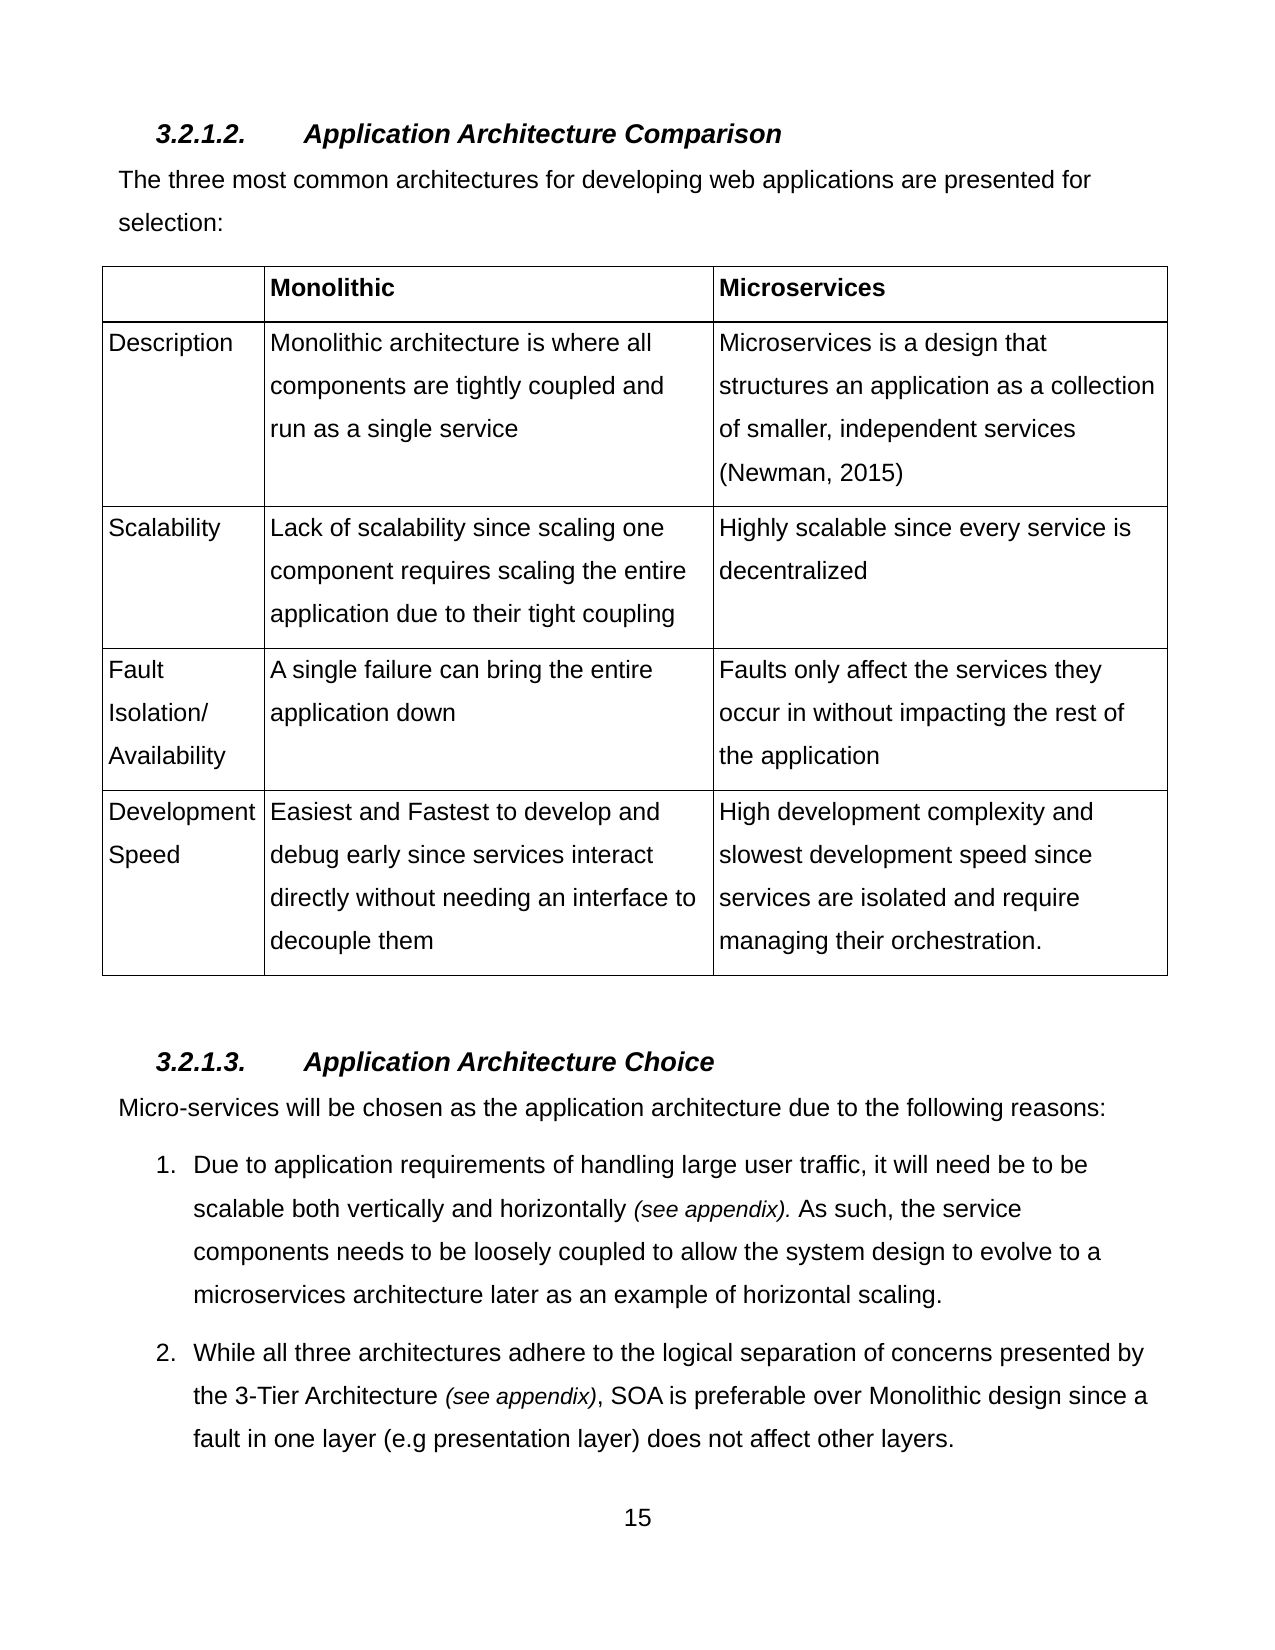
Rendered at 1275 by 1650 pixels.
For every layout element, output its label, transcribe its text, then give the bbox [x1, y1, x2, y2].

subtitle Application Architecture Choice [156, 1046, 1157, 1077]
table_cell Faults only affect the services they occur in without impacting the rest of the application [714, 649, 1167, 790]
table_header Microservices [714, 267, 1167, 321]
table_cell Scalability [103, 507, 264, 648]
table_cell Monolithic architecture is where all components are tightly coupled and run as a single service [265, 323, 713, 506]
table_cell Lack of scalability since scaling one component requires scaling the entire application due to their tight coupling [265, 507, 713, 648]
table_header [103, 267, 264, 321]
table_cell Easiest and Fastest to develop and debug early since services interact directly without needing an interface to decouple them [265, 791, 713, 975]
list Due to application requirements of handling large user traffic, it will need be to be scalable both vertically and horizontally (see appendix). As such, the service components needs to be loosely coupled to allow the system design to evolve to a microservices architecture later as an example of horizontal scaling. [156, 1151, 1157, 1309]
table_cell Microservices is a design that structures an application as a collection of smaller, independent services (Newman, 2015) [714, 323, 1167, 506]
text Micro-services will be chosen as the application architecture due to the following reasons: [118, 1093, 1157, 1122]
table_header Monolithic [265, 267, 713, 321]
table_cell Fault Isolation/ Availability [103, 649, 264, 790]
text The three most common architectures for developing web applications are presented for selection: [118, 165, 1157, 237]
table_cell Development Speed [103, 791, 264, 975]
table_cell A single failure can bring the entire application down [265, 649, 713, 790]
table_cell Highly scalable since every service is decentralized [714, 507, 1167, 648]
table_cell High development complexity and slowest development speed since services are isolated and require managing their orchestration. [714, 791, 1167, 975]
list While all three architectures adhere to the logical separation of concerns presented by the 3-Tier Architecture (see appendix), SOA is preferable over Monolithic design since a fault in one layer (e.g presentation layer) does not affect other layers. [156, 1338, 1157, 1453]
table_cell Description [103, 323, 264, 506]
subtitle Application Architecture Comparison [156, 118, 1157, 149]
